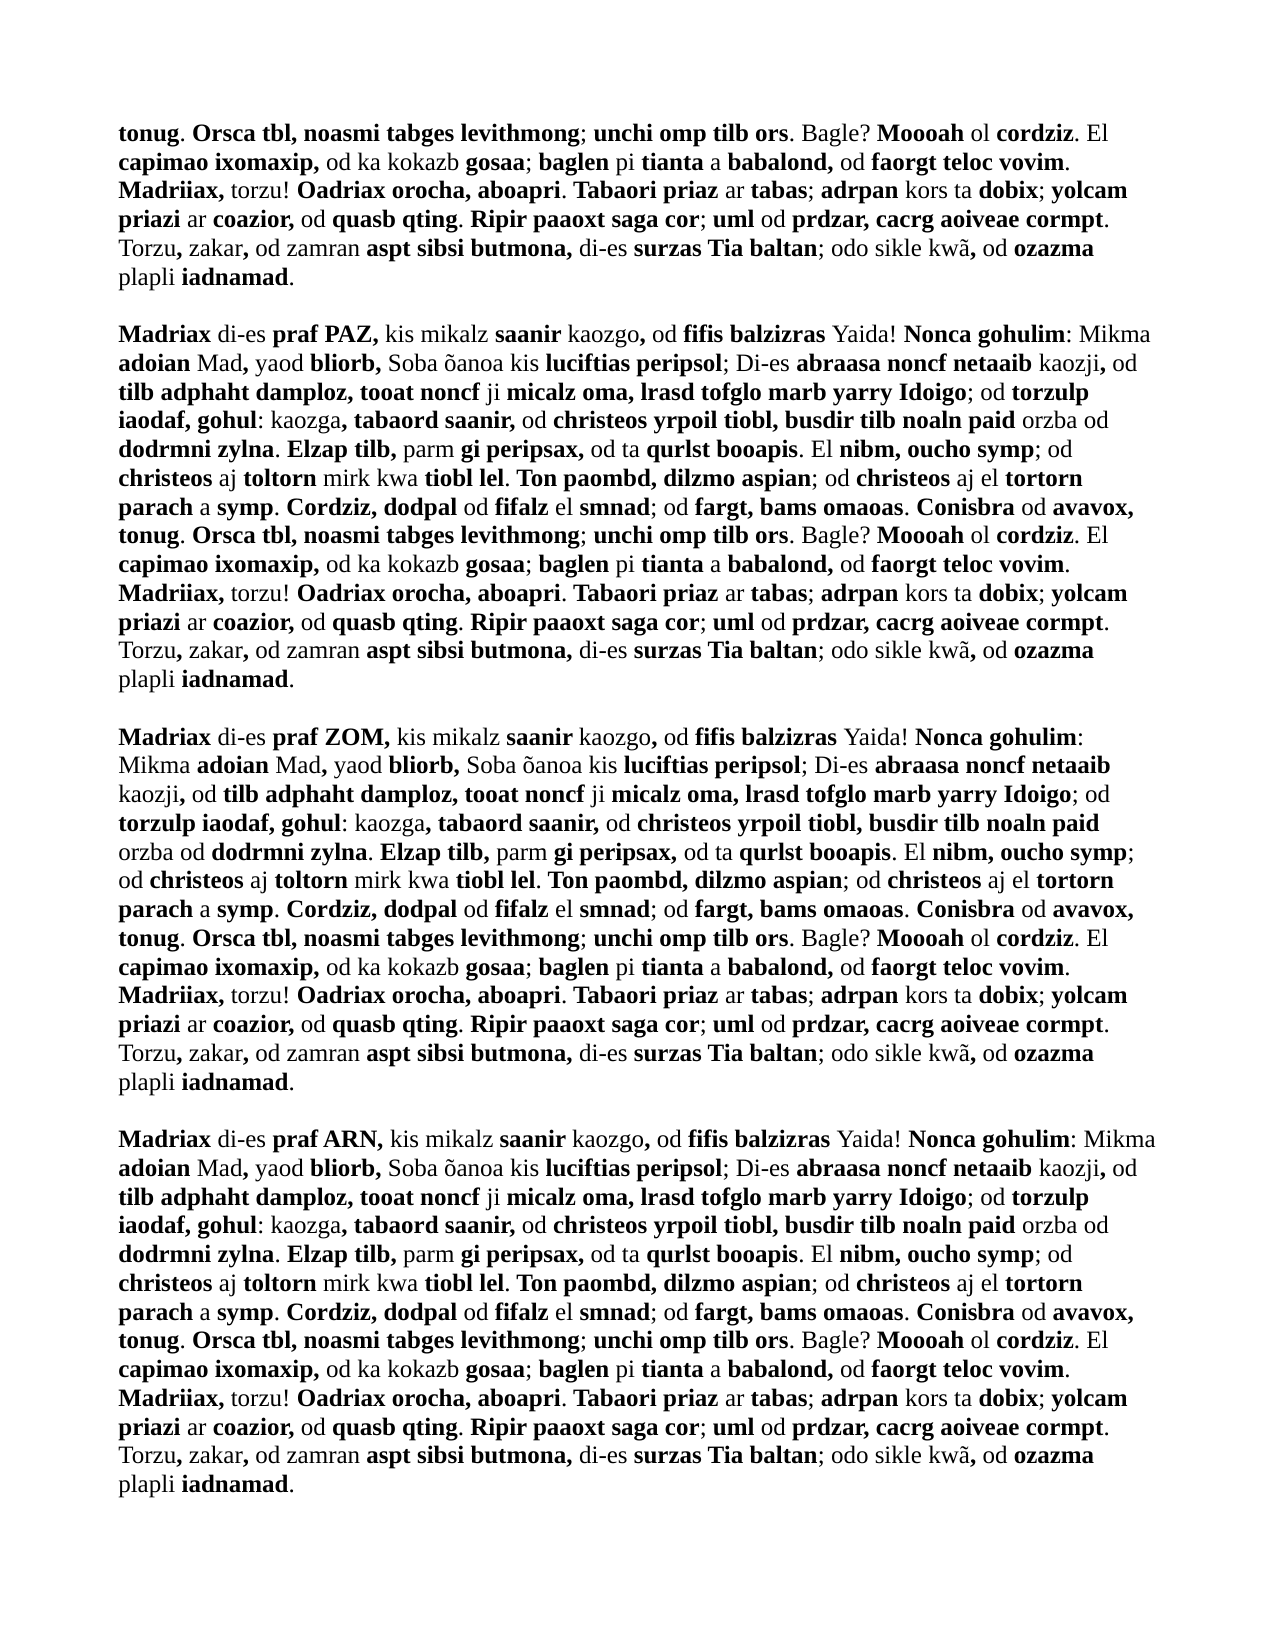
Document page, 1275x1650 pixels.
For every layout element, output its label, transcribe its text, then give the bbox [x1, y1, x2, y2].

text Madriax di-es praf ARN, kis mikalz saanir kaozgo, od fifis balzizras Yaida! Nonca gohulim: Mikma adoian Mad, yaod bliorb, Soba õanoa kis luciftias peripsol; Di-es abraasa noncf netaaib kaozji, od tilb adphaht damploz, tooat noncf ji micalz oma, lrasd tofglo marb yarry Idoigo; od torzulp iaodaf, gohul: kaozga, tabaord saanir, od christeos yrpoil tiobl, busdir tilb noaln paid orzba od dodrmni zylna. Elzap tilb, parm gi peripsax, od ta qurlst booapis. El nibm, oucho symp; od christeos aj toltorn mirk kwa tiobl lel. Ton paombd, dilzmo aspian; od christeos aj el tortorn parach a symp. Cordziz, dodpal od fifalz el smnad; od fargt, bams omaoas. Conisbra od avavox, tonug. Orsca tbl, noasmi tabges levithmong; unchi omp tilb ors. Bagle? Moooah ol cordziz. El capimao ixomaxip, od ka kokazb gosaa; baglen pi tianta a babalond, od faorgt teloc vovim. Madriiax, torzu! Oadriax orocha, aboapri. Tabaori priaz ar tabas; adrpan kors ta dobix; yolcam priazi ar coazior, od quasb qting. Ripir paaoxt saga cor; uml od prdzar, cacrg aoiveae cormpt. Torzu, zakar, od zamran aspt sibsi butmona, di-es surzas Tia baltan; odo sikle kwã, od ozazma plapli iadnamad. [118, 1124, 1157, 1498]
text Madriax di-es praf ZOM, kis mikalz saanir kaozgo, od fifis balzizras Yaida! Nonca gohulim: Mikma adoian Mad, yaod bliorb, Soba õanoa kis luciftias peripsol; Di-es abraasa noncf netaaib kaozji, od tilb adphaht damploz, tooat noncf ji micalz oma, lrasd tofglo marb yarry Idoigo; od torzulp iaodaf, gohul: kaozga, tabaord saanir, od christeos yrpoil tiobl, busdir tilb noaln paid orzba od dodrmni zylna. Elzap tilb, parm gi peripsax, od ta qurlst booapis. El nibm, oucho symp; od christeos aj toltorn mirk kwa tiobl lel. Ton paombd, dilzmo aspian; od christeos aj el tortorn parach a symp. Cordziz, dodpal od fifalz el smnad; od fargt, bams omaoas. Conisbra od avavox, tonug. Orsca tbl, noasmi tabges levithmong; unchi omp tilb ors. Bagle? Moooah ol cordziz. El capimao ixomaxip, od ka kokazb gosaa; baglen pi tianta a babalond, od faorgt teloc vovim. Madriiax, torzu! Oadriax orocha, aboapri. Tabaori priaz ar tabas; adrpan kors ta dobix; yolcam priazi ar coazior, od quasb qting. Ripir paaoxt saga cor; uml od prdzar, cacrg aoiveae cormpt. Torzu, zakar, od zamran aspt sibsi butmona, di-es surzas Tia baltan; odo sikle kwã, od ozazma plapli iadnamad. [118, 722, 1157, 1096]
text Madriax di-es praf PAZ, kis mikalz saanir kaozgo, od fifis balzizras Yaida! Nonca gohulim: Mikma adoian Mad, yaod bliorb, Soba õanoa kis luciftias peripsol; Di-es abraasa noncf netaaib kaozji, od tilb adphaht damploz, tooat noncf ji micalz oma, lrasd tofglo marb yarry Idoigo; od torzulp iaodaf, gohul: kaozga, tabaord saanir, od christeos yrpoil tiobl, busdir tilb noaln paid orzba od dodrmni zylna. Elzap tilb, parm gi peripsax, od ta qurlst booapis. El nibm, oucho symp; od christeos aj toltorn mirk kwa tiobl lel. Ton paombd, dilzmo aspian; od christeos aj el tortorn parach a symp. Cordziz, dodpal od fifalz el smnad; od fargt, bams omaoas. Conisbra od avavox, tonug. Orsca tbl, noasmi tabges levithmong; unchi omp tilb ors. Bagle? Moooah ol cordziz. El capimao ixomaxip, od ka kokazb gosaa; baglen pi tianta a babalond, od faorgt teloc vovim. Madriiax, torzu! Oadriax orocha, aboapri. Tabaori priaz ar tabas; adrpan kors ta dobix; yolcam priazi ar coazior, od quasb qting. Ripir paaoxt saga cor; uml od prdzar, cacrg aoiveae cormpt. Torzu, zakar, od zamran aspt sibsi butmona, di-es surzas Tia baltan; odo sikle kwã, od ozazma plapli iadnamad. [118, 319, 1157, 693]
text tonug. Orsca tbl, noasmi tabges levithmong; unchi omp tilb ors. Bagle? Moooah ol cordziz. El capimao ixomaxip, od ka kokazb gosaa; baglen pi tianta a babalond, od faorgt teloc vovim. Madriiax, torzu! Oadriax orocha, aboapri. Tabaori priaz ar tabas; adrpan kors ta dobix; yolcam priazi ar coazior, od quasb qting. Ripir paaoxt saga cor; uml od prdzar, cacrg aoiveae cormpt. Torzu, zakar, od zamran aspt sibsi butmona, di-es surzas Tia baltan; odo sikle kwã, od ozazma plapli iadnamad. [118, 118, 1157, 291]
